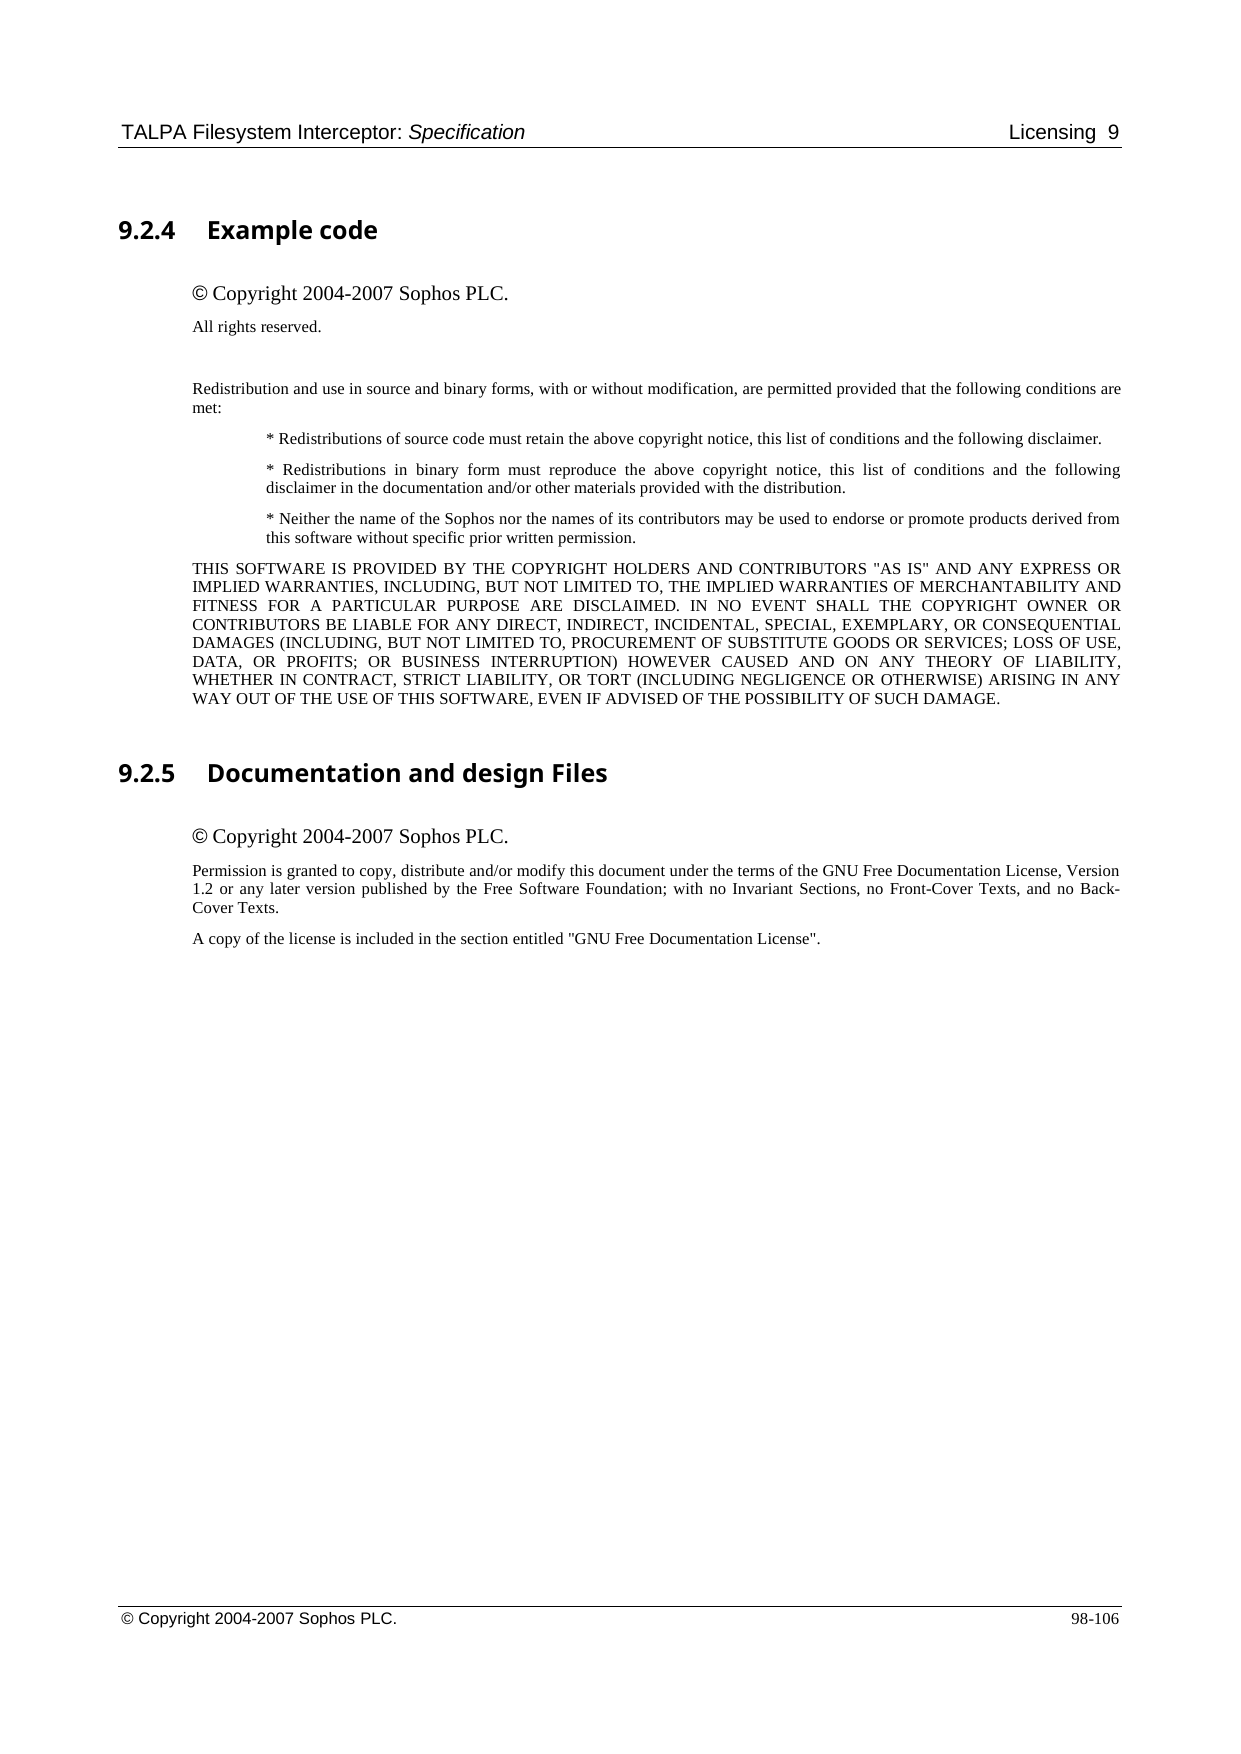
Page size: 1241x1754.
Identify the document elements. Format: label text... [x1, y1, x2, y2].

subtitle Documentation and design Files [118, 756, 1122, 790]
text A copy of the license is included in the section entitled "GNU Free Documentation License". [192, 929, 1122, 948]
text © Copyright 2004-2007 Sophos PLC. [192, 282, 1122, 305]
text All rights reserved. [192, 317, 1122, 336]
text © Copyright 2004-2007 Sophos PLC. [192, 825, 1122, 848]
subtitle Example code [118, 212, 1122, 246]
text THIS SOFTWARE IS PROVIDED BY THE COPYRIGHT HOLDERS AND CONTRIBUTORS "AS IS" AND ANY EXPRESS OR IMPLIED WARRANTIES, INCLUDING, BUT NOT LIMITED TO, THE IMPLIED WARRANTIES OF MERCHANTABILITY AND FITNESS FOR A PARTICULAR PURPOSE ARE DISCLAIMED. IN NO EVENT SHALL THE COPYRIGHT OWNER OR CONTRIBUTORS BE LIABLE FOR ANY DIRECT, INDIRECT, INCIDENTAL, SPECIAL, EXEMPLARY, OR CONSEQUENTIAL DAMAGES (INCLUDING, BUT NOT LIMITED TO, PROCUREMENT OF SUBSTITUTE GOODS OR SERVICES; LOSS OF USE, DATA, OR PROFITS; OR BUSINESS INTERRUPTION) HOWEVER CAUSED AND ON ANY THEORY OF LIABILITY, WHETHER IN CONTRACT, STRICT LIABILITY, OR TORT (INCLUDING NEGLIGENCE OR OTHERWISE) ARISING IN ANY WAY OUT OF THE USE OF THIS SOFTWARE, EVEN IF ADVISED OF THE POSSIBILITY OF SUCH DAMAGE. [192, 559, 1122, 708]
text * Neither the name of the Sophos nor the names of its contributors may be used to endorse or promote products derived from this software without specific prior written permission. [266, 510, 1122, 547]
text * Redistributions of source code must retain the above copyright notice, this list of conditions and the following disclaimer. [266, 429, 1122, 448]
text Redistribution and use in source and binary forms, with or without modification, are permitted provided that the following conditions are met: [192, 379, 1122, 417]
text * Redistributions in binary form must reproduce the above copyright notice, this list of conditions and the following disclaimer in the documentation and/or other materials provided with the distribution. [266, 460, 1122, 497]
text Permission is granted to copy, distribute and/or modify this document under the terms of the GNU Free Documentation License, Version 1.2 or any later version published by the Free Software Foundation; with no Invariant Sections, no Front-Cover Texts, and no Back-Cover Texts. [192, 861, 1122, 917]
